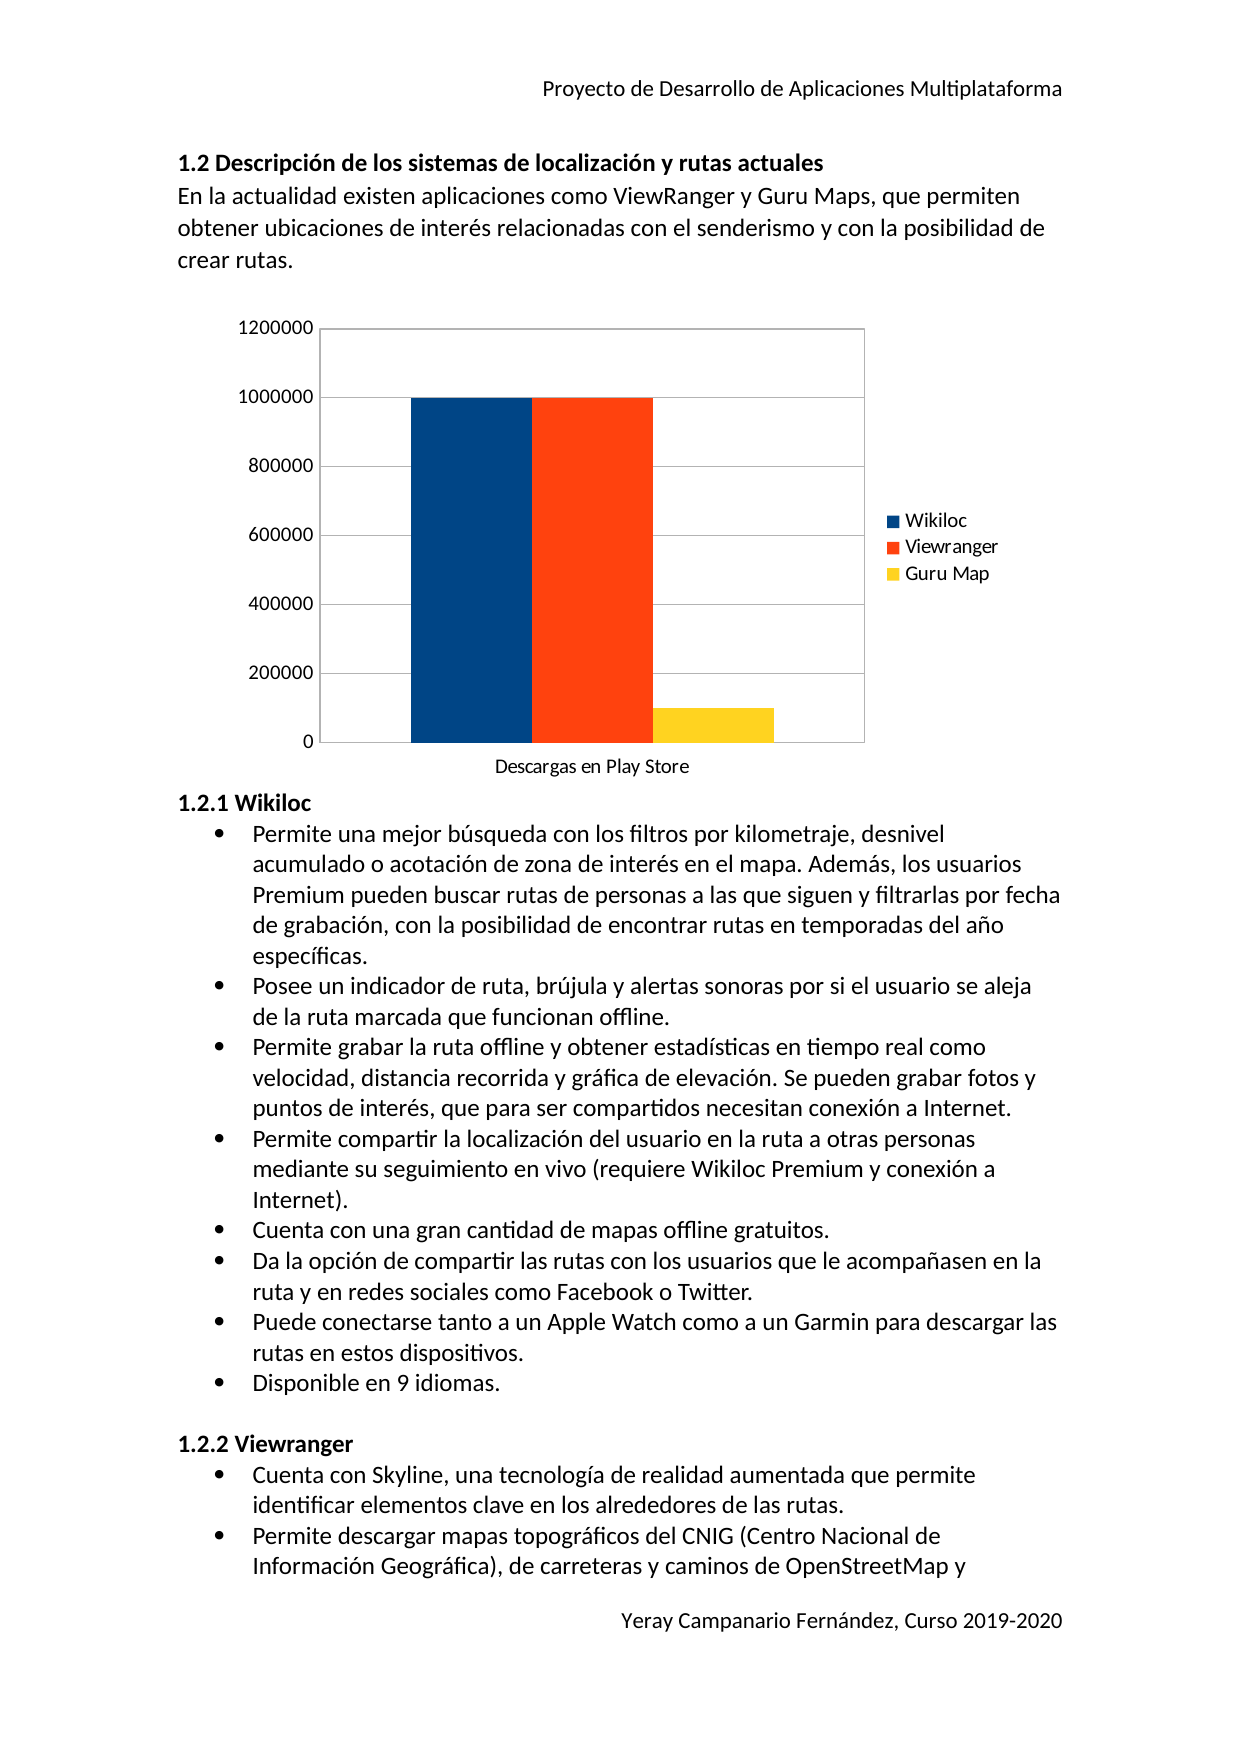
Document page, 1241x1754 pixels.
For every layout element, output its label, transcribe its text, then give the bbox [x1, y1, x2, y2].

list Permite descargar mapas topográficos del CNIG (Centro Nacional de Información Geográfica), de carreteras y caminos de OpenStreetMap y [215, 1520, 1063, 1581]
list Permite grabar la ruta offline y obtener estadísticas en tiempo real como velocidad, distancia recorrida y gráfica de elevación. Se pueden grabar fotos y puntos de interés, que para ser compartidos necesitan conexión a Internet. [215, 1032, 1063, 1123]
text 1.2.1 Wikiloc [177, 339, 1063, 818]
text 1.2 Descripción de los sistemas de localización y rutas actuales [177, 148, 1063, 178]
list Cuenta con una gran cantidad de mapas offline gratuitos. [215, 1215, 1063, 1245]
list Da la opción de compartir las rutas con los usuarios que le acompañasen en la ruta y en redes sociales como Facebook o Twitter. [215, 1245, 1063, 1306]
list Cuenta con Skyline, una tecnología de realidad aumentada que permite identificar elementos clave en los alrededores de las rutas. [215, 1459, 1063, 1520]
list Posee un indicador de ruta, brújula y alertas sonoras por si el usuario se aleja de la ruta marcada que funcionan offline. [215, 971, 1063, 1032]
text 1.2.2 Viewranger [177, 1428, 1063, 1459]
list Puede conectarse tanto a un Apple Watch como a un Garmin para descargar las rutas en estos dispositivos. [215, 1306, 1063, 1367]
list Permite compartir la localización del usuario en la ruta a otras personas mediante su seguimiento en vivo (requiere Wikiloc Premium y conexión a Internet). [215, 1123, 1063, 1215]
text En la actualidad existen aplicaciones como ViewRanger y Guru Maps, que permiten obtener ubicaciones de interés relacionadas con el senderismo y con la posibilidad de crear rutas. [177, 180, 1063, 275]
list Permite una mejor búsqueda con los filtros por kilometraje, desnivel acumulado o acotación de zona de interés en el mapa. Además, los usuarios Premium pueden buscar rutas de personas a las que siguen y filtrarlas por fecha de grabación, con la posibilidad de encontrar rutas en temporadas del año específicas. [215, 818, 1063, 971]
list Disponible en 9 idiomas. [215, 1367, 1063, 1398]
